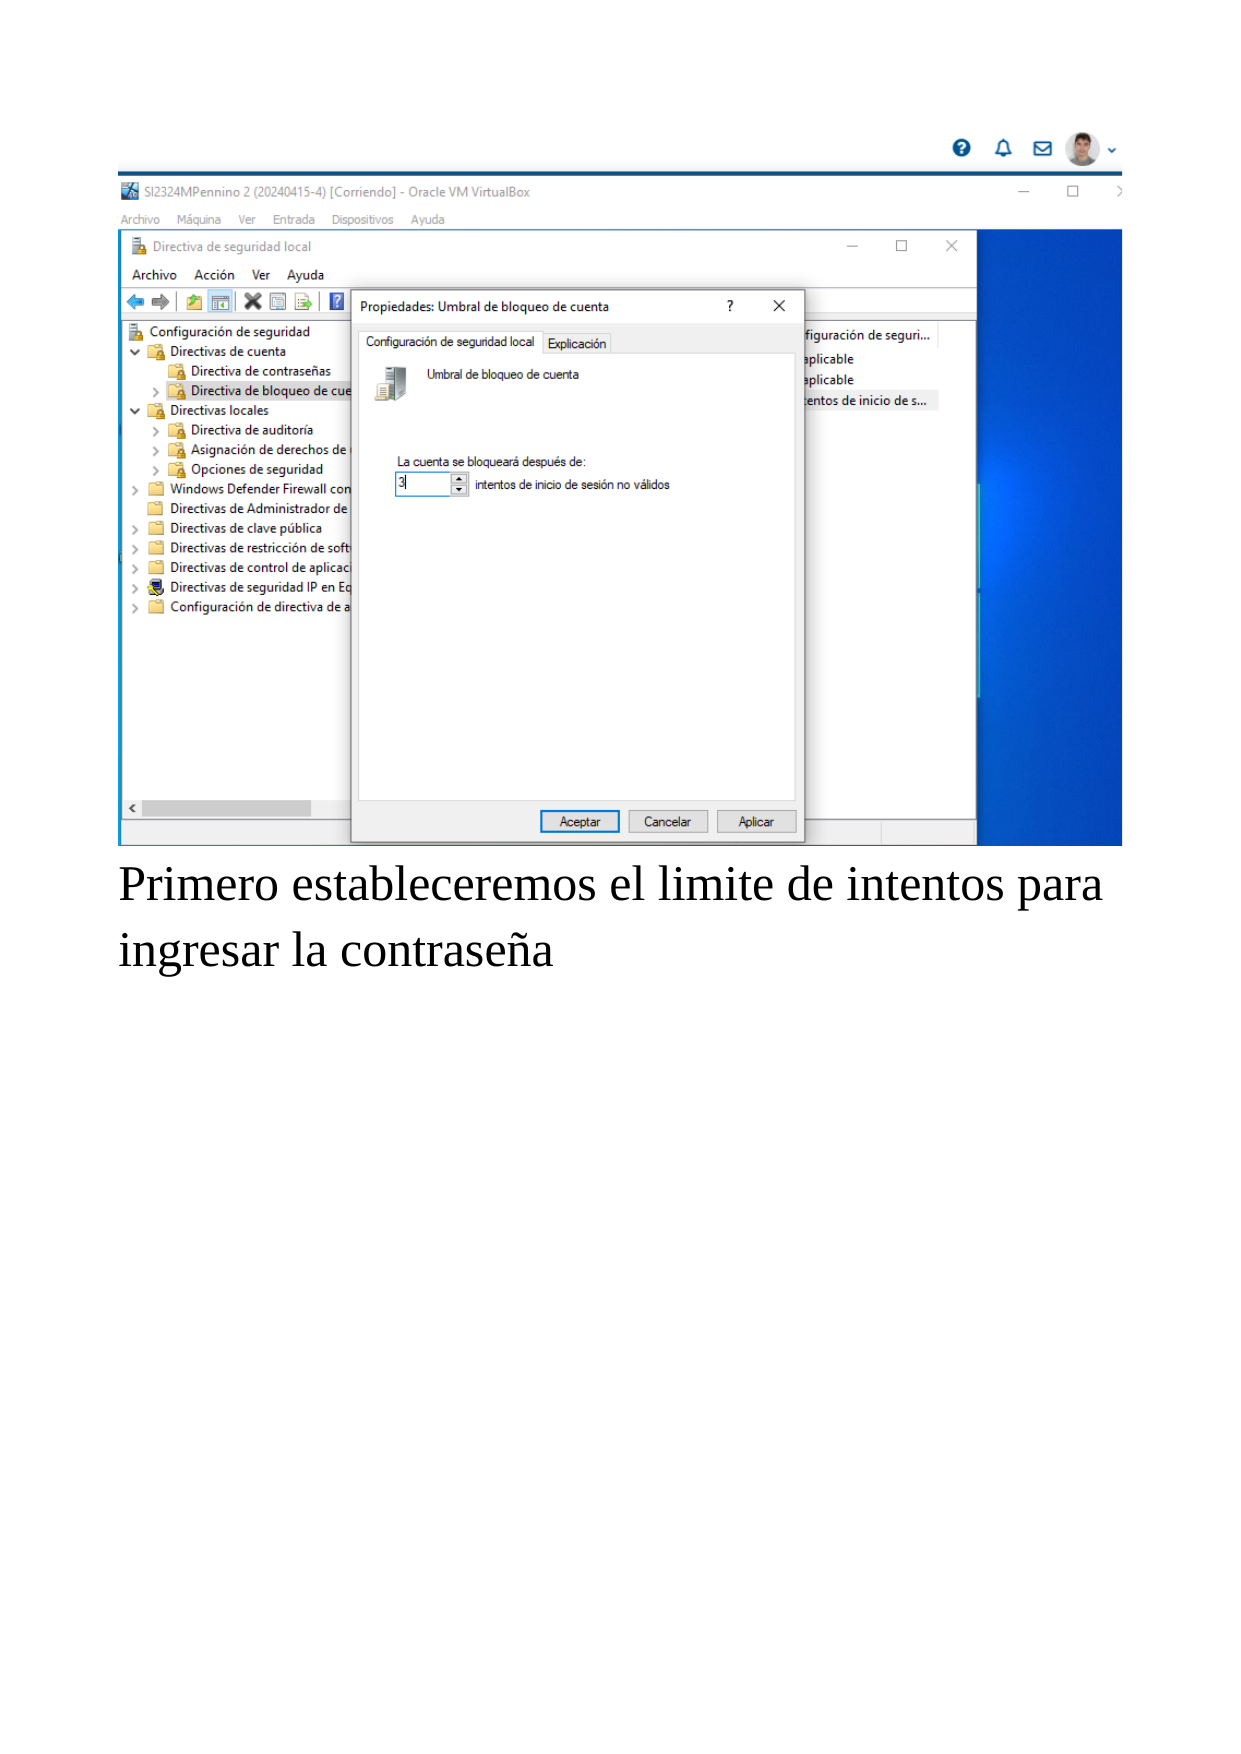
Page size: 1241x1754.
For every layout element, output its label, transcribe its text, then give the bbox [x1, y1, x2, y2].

text Primero estableceremos el limite de intentos para ingresar la contraseña [118, 846, 1122, 977]
picture [118, 118, 1123, 846]
